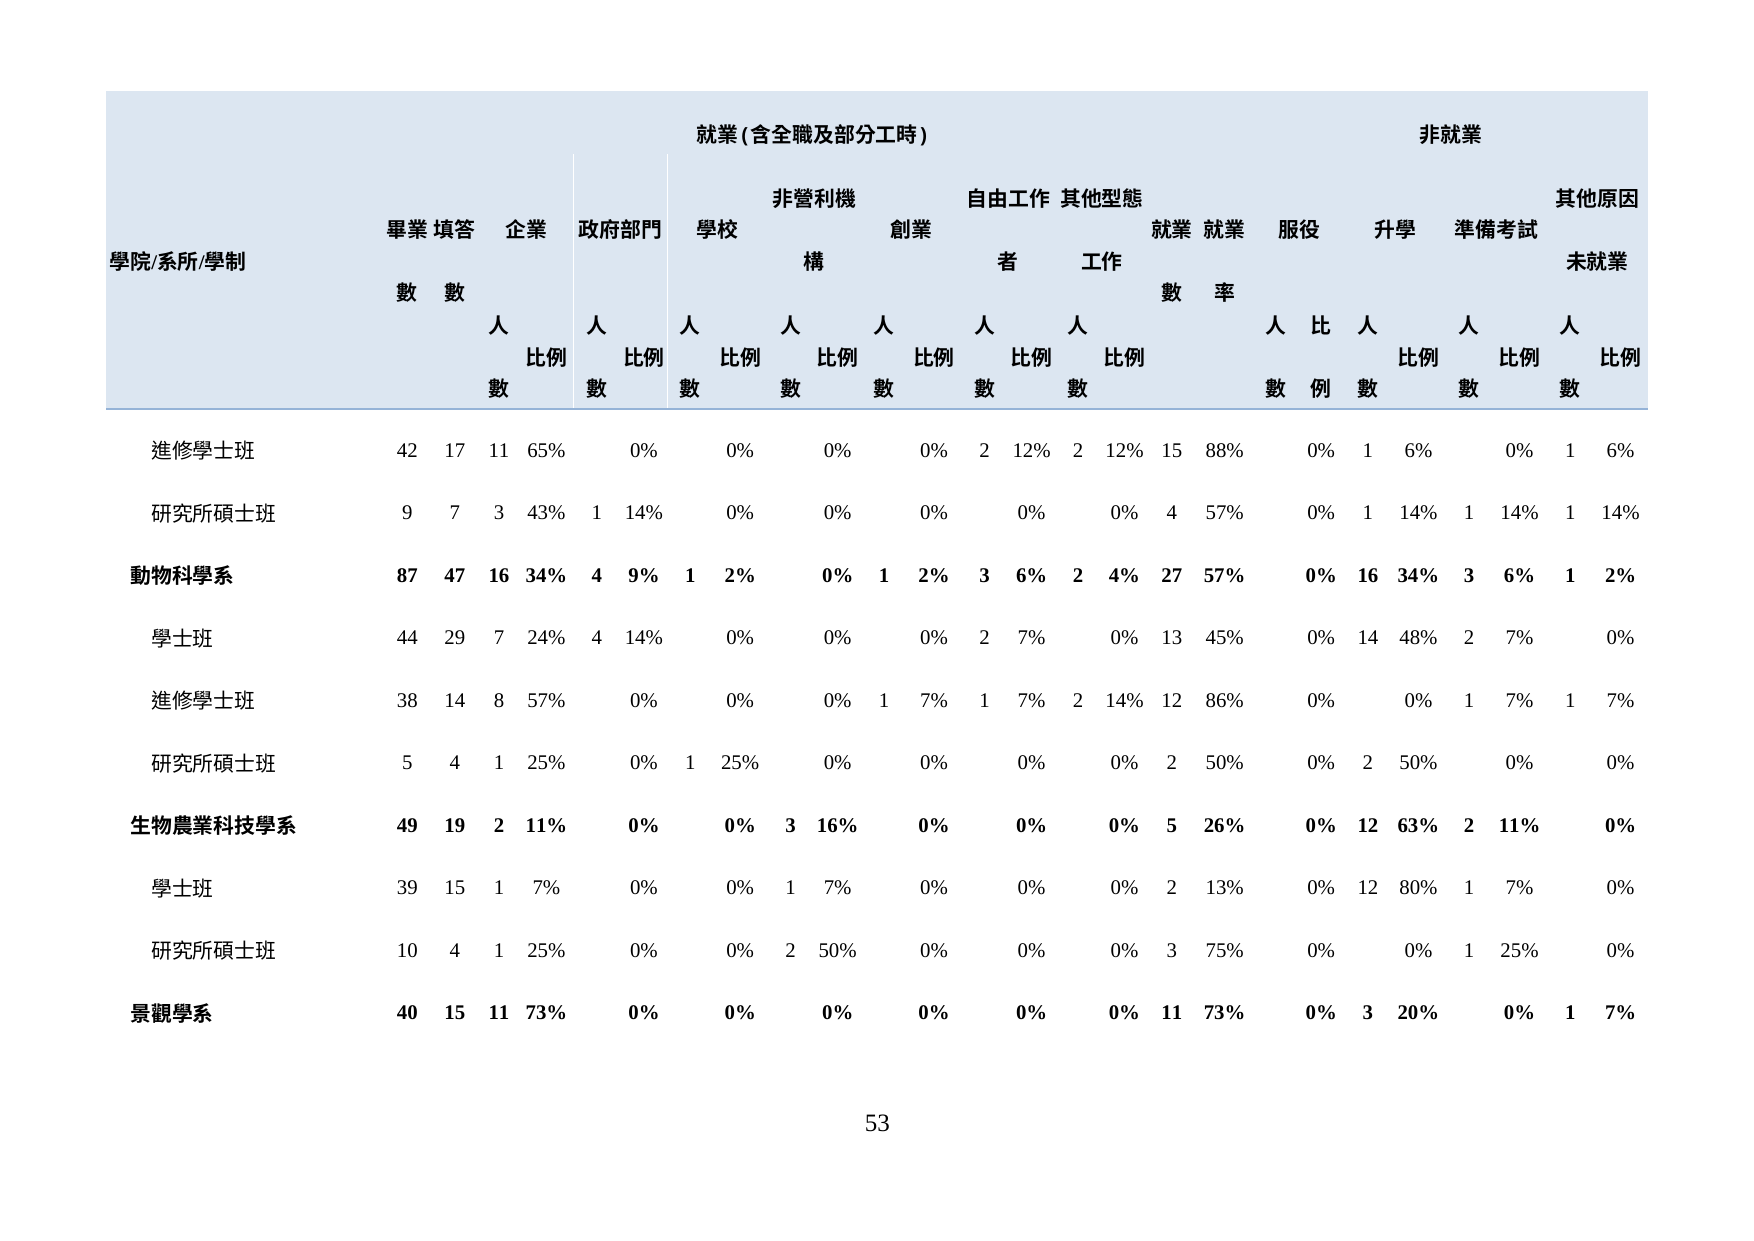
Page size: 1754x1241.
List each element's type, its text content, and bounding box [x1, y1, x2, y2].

table_cell 65% [519, 410, 573, 471]
table_cell 3 [767, 783, 814, 846]
table_cell [1547, 783, 1593, 846]
table_cell 0% [1298, 971, 1344, 1033]
table_cell 4 [1148, 471, 1195, 533]
table_cell 4 [574, 596, 620, 658]
table_cell [574, 721, 620, 783]
table_cell [1055, 596, 1100, 658]
table_cell 12 [1148, 658, 1195, 721]
table_cell 研究所碩士班 [106, 908, 383, 971]
table_cell 其他型態工作 [1055, 154, 1148, 281]
table_cell 1 [1547, 658, 1593, 721]
table_cell 73% [519, 971, 573, 1033]
table_cell 50% [814, 908, 861, 971]
table_cell 7% [519, 846, 573, 908]
table_header 就業(含全職及部分工時) [478, 91, 1148, 154]
table_cell 16 [478, 533, 519, 596]
table_cell 2 [1445, 596, 1492, 658]
table_cell 25% [1492, 908, 1547, 971]
table_cell 2 [767, 908, 814, 971]
table_cell 14 [1344, 596, 1391, 658]
table_cell [1253, 596, 1298, 658]
table_cell 0% [1298, 471, 1344, 533]
table_cell 7% [1492, 846, 1547, 908]
table_cell [861, 471, 906, 533]
table_cell 0% [713, 596, 767, 658]
table_cell 12 [1344, 783, 1391, 846]
table_cell 2% [1593, 533, 1648, 596]
table_cell 0% [1008, 971, 1055, 1033]
table_cell 0% [620, 410, 667, 471]
table_cell [1253, 721, 1298, 783]
table_cell 7% [1593, 658, 1648, 721]
table_cell 2 [1055, 658, 1100, 721]
table_cell [668, 783, 713, 846]
table_cell 2 [1445, 783, 1492, 846]
table_cell 0% [713, 971, 767, 1033]
table_cell 47 [431, 533, 478, 596]
table_cell 0% [1008, 846, 1055, 908]
table_cell [1445, 971, 1492, 1033]
table_cell 40 [383, 971, 431, 1033]
table_cell 0% [814, 471, 861, 533]
table_cell 57% [1195, 471, 1253, 533]
table_cell 34% [519, 533, 573, 596]
table_cell 0% [1593, 846, 1648, 908]
table_cell 0% [1298, 533, 1344, 596]
table_cell [861, 971, 906, 1033]
table_cell 比例 [1593, 281, 1648, 408]
table_cell 16% [814, 783, 861, 846]
table_cell 2 [1055, 533, 1100, 596]
table_cell 17 [431, 410, 478, 471]
table_cell 比例 [1492, 281, 1547, 408]
table_cell 50% [1391, 721, 1445, 783]
table_cell 景觀學系 [106, 971, 383, 1033]
table_cell 2% [906, 533, 961, 596]
table_cell 0% [1298, 721, 1344, 783]
table_cell 3 [961, 533, 1008, 596]
table_cell 2 [1344, 721, 1391, 783]
table_cell 0% [620, 971, 667, 1033]
table_cell 7 [478, 596, 519, 658]
table_cell 9 [383, 471, 431, 533]
table_cell 1 [668, 533, 713, 596]
table_cell 比例 [1298, 281, 1344, 408]
table_cell 0% [1298, 908, 1344, 971]
table_cell 7% [1492, 596, 1547, 658]
table_cell 0% [1391, 658, 1445, 721]
table_cell 5 [1148, 783, 1195, 846]
table_cell [1055, 471, 1100, 533]
table_cell [574, 846, 620, 908]
table_cell 44 [383, 596, 431, 658]
table_cell 24% [519, 596, 573, 658]
table_cell 73% [1195, 971, 1253, 1033]
table_cell 比例 [814, 281, 861, 408]
table_cell 2 [961, 410, 1008, 471]
table_cell [861, 783, 906, 846]
table_cell 34% [1391, 533, 1445, 596]
table_cell 4 [431, 908, 478, 971]
table_cell 1 [478, 908, 519, 971]
table_cell 4 [574, 533, 620, 596]
table_cell [668, 846, 713, 908]
table_cell 7 [431, 471, 478, 533]
table_cell 50% [1195, 721, 1253, 783]
table_cell 25% [519, 721, 573, 783]
table_cell 12% [1008, 410, 1055, 471]
table_cell 20% [1391, 971, 1445, 1033]
table_cell 45% [1195, 596, 1253, 658]
table_cell [767, 596, 814, 658]
table_cell 4 [431, 721, 478, 783]
table_cell 11 [478, 410, 519, 471]
table_cell 14% [620, 471, 667, 533]
table_cell 4% [1100, 533, 1148, 596]
table_header 填答數 [431, 91, 478, 408]
table_header 就業率 [1195, 91, 1253, 408]
table_cell [1547, 596, 1593, 658]
table_cell 38 [383, 658, 431, 721]
table_cell 15 [1148, 410, 1195, 471]
table_cell 人數 [478, 281, 519, 408]
table_header 就業數 [1148, 91, 1195, 408]
table_cell [1253, 783, 1298, 846]
table_cell 0% [1008, 471, 1055, 533]
table_cell 0% [1593, 783, 1648, 846]
table_cell [574, 658, 620, 721]
table_cell [1445, 410, 1492, 471]
table_cell 學士班 [106, 846, 383, 908]
table_cell 0% [1298, 596, 1344, 658]
table_cell 19 [431, 783, 478, 846]
table_cell [1253, 533, 1298, 596]
table_cell 比例 [620, 281, 667, 408]
table_cell 86% [1195, 658, 1253, 721]
table_cell 39 [383, 846, 431, 908]
table_cell 57% [1195, 533, 1253, 596]
table_cell 創業 [861, 154, 961, 281]
table_cell 比例 [519, 281, 573, 408]
table_cell 7% [1593, 971, 1648, 1033]
table_cell [1547, 846, 1593, 908]
table_cell [861, 596, 906, 658]
table_cell 8 [478, 658, 519, 721]
table_cell [668, 596, 713, 658]
table_cell 0% [1298, 658, 1344, 721]
table_cell 6% [1008, 533, 1055, 596]
table_cell [1253, 471, 1298, 533]
table_cell 0% [1100, 783, 1148, 846]
table_cell 1 [1547, 971, 1593, 1033]
table_cell [574, 410, 620, 471]
table_cell 研究所碩士班 [106, 471, 383, 533]
table_cell 75% [1195, 908, 1253, 971]
table_cell 57% [519, 658, 573, 721]
table_cell 比例 [1391, 281, 1445, 408]
table_cell 人數 [1253, 281, 1298, 408]
table_cell [767, 971, 814, 1033]
table_cell 0% [1100, 846, 1148, 908]
table_cell 進修學士班 [106, 658, 383, 721]
table_cell 63% [1391, 783, 1445, 846]
table_cell 0% [906, 721, 961, 783]
table_cell 3 [1344, 971, 1391, 1033]
table_cell 1 [1547, 533, 1593, 596]
table_cell 48% [1391, 596, 1445, 658]
table_cell 11% [519, 783, 573, 846]
table_cell 1 [861, 533, 906, 596]
table_cell 比例 [1008, 281, 1055, 408]
table_cell [574, 971, 620, 1033]
table_cell 49 [383, 783, 431, 846]
table_cell 88% [1195, 410, 1253, 471]
table_cell 80% [1391, 846, 1445, 908]
table_cell 0% [906, 971, 961, 1033]
table_cell 0% [1100, 721, 1148, 783]
table_cell [1055, 971, 1100, 1033]
table_cell 0% [1100, 596, 1148, 658]
table_cell 人數 [961, 281, 1008, 407]
table_cell 25% [519, 908, 573, 971]
table_cell 1 [1344, 410, 1391, 471]
table_cell 14 [431, 658, 478, 721]
table_cell 2 [1055, 410, 1100, 471]
table_cell 服役 [1253, 154, 1344, 281]
table_cell [861, 721, 906, 783]
table_cell 0% [814, 721, 861, 783]
table_header 畢業數 [383, 91, 431, 408]
table_cell [668, 658, 713, 721]
table_cell 14% [1593, 471, 1648, 533]
table_cell [668, 908, 713, 971]
table_cell 生物農業科技學系 [106, 783, 383, 846]
table_cell 人數 [1344, 281, 1391, 408]
table_cell 企業 [478, 154, 573, 281]
table_cell 0% [814, 658, 861, 721]
table_cell [767, 533, 814, 596]
table_cell 7% [1008, 658, 1055, 721]
table_cell 1 [1445, 658, 1492, 721]
table_cell 0% [906, 783, 961, 846]
table_cell [961, 783, 1008, 846]
table_cell 0% [1593, 596, 1648, 658]
table_cell 1 [961, 658, 1008, 721]
table_cell 0% [814, 596, 861, 658]
table_cell [861, 908, 906, 971]
table_cell 準備考試 [1445, 154, 1547, 281]
table_cell [1344, 908, 1391, 971]
table_cell [1445, 721, 1492, 783]
table_cell 0% [620, 908, 667, 971]
table_cell 1 [478, 721, 519, 783]
table_cell 0% [1008, 783, 1055, 846]
table_cell [767, 410, 814, 471]
table_cell 0% [1391, 908, 1445, 971]
table_cell 2% [713, 533, 767, 596]
table_cell 非營利機構 [767, 154, 861, 281]
table_cell 0% [906, 410, 961, 471]
table_cell 0% [713, 410, 767, 471]
table_cell 11 [1148, 971, 1195, 1033]
table_cell 人數 [574, 281, 620, 408]
table_cell [574, 783, 620, 846]
table_cell 6% [1492, 533, 1547, 596]
table_cell [961, 471, 1008, 533]
table_cell 7% [1492, 658, 1547, 721]
table_cell 3 [478, 471, 519, 533]
table_cell 11% [1492, 783, 1547, 846]
table_cell 0% [713, 471, 767, 533]
table_cell 1 [861, 658, 906, 721]
table_cell 12% [1100, 410, 1148, 471]
table_cell 1 [1547, 471, 1593, 533]
table_cell 3 [1445, 533, 1492, 596]
table_cell [1055, 846, 1100, 908]
table_cell [861, 846, 906, 908]
table_cell [961, 721, 1008, 783]
table_cell 0% [1593, 908, 1648, 971]
table_cell 26% [1195, 783, 1253, 846]
table_cell 1 [1344, 471, 1391, 533]
table_cell 比例 [906, 281, 961, 408]
table_cell 0% [906, 908, 961, 971]
table_cell 人數 [668, 281, 713, 408]
table_cell 比例 [1100, 281, 1148, 408]
table_cell 0% [1100, 471, 1148, 533]
table_cell 9% [620, 533, 667, 596]
table_cell 自由工作者 [961, 154, 1055, 281]
table_cell [574, 908, 620, 971]
table_cell 14% [1100, 658, 1148, 721]
table_cell 0% [1492, 721, 1547, 783]
table_cell [1253, 971, 1298, 1033]
table_cell 政府部門 [574, 154, 667, 281]
table_cell 7% [814, 846, 861, 908]
table_cell 29 [431, 596, 478, 658]
table_cell [1547, 721, 1593, 783]
table_cell 0% [814, 410, 861, 471]
table_cell 0% [1298, 410, 1344, 471]
table_cell 3 [1148, 908, 1195, 971]
table_cell 0% [620, 658, 667, 721]
table_cell [668, 410, 713, 471]
table_cell [961, 846, 1008, 908]
table_cell [668, 971, 713, 1033]
table_cell 人數 [1445, 281, 1492, 408]
table_cell [1253, 658, 1298, 721]
table_cell 人數 [1055, 281, 1100, 408]
table_cell 2 [478, 783, 519, 846]
table_cell [1055, 721, 1100, 783]
table_cell 0% [1100, 971, 1148, 1033]
table_cell 1 [1547, 410, 1593, 471]
table_cell [961, 908, 1008, 971]
table_cell 7% [906, 658, 961, 721]
table_cell [767, 471, 814, 533]
table_cell 1 [1445, 471, 1492, 533]
table_cell [1055, 783, 1100, 846]
table_cell 0% [906, 471, 961, 533]
table_cell 0% [906, 596, 961, 658]
table_cell 人數 [861, 281, 906, 408]
table_cell [1253, 908, 1298, 971]
table_cell 16 [1344, 533, 1391, 596]
table_cell 5 [383, 721, 431, 783]
table_cell 0% [1008, 908, 1055, 971]
table_cell 比例 [713, 281, 767, 408]
table_cell 0% [713, 783, 767, 846]
table_cell 學校 [668, 154, 767, 281]
table_cell 1 [574, 471, 620, 533]
table_cell 學士班 [106, 596, 383, 658]
table_cell 87 [383, 533, 431, 596]
table_cell 0% [1298, 783, 1344, 846]
table_cell 42 [383, 410, 431, 471]
table_cell [767, 721, 814, 783]
table_cell 0% [1492, 971, 1547, 1033]
table_cell [1344, 658, 1391, 721]
table_cell 1 [1445, 908, 1492, 971]
table_cell 0% [713, 846, 767, 908]
table_cell 10 [383, 908, 431, 971]
table_cell 25% [713, 721, 767, 783]
table_cell [1253, 410, 1298, 471]
table_cell 0% [620, 846, 667, 908]
table_cell 0% [713, 658, 767, 721]
table_cell 動物科學系 [106, 533, 383, 596]
table_cell 0% [620, 721, 667, 783]
table_cell 0% [620, 783, 667, 846]
table_cell [861, 410, 906, 471]
table_cell [1055, 908, 1100, 971]
table_cell 13 [1148, 596, 1195, 658]
table_cell 43% [519, 471, 573, 533]
table_cell 1 [1445, 846, 1492, 908]
table_cell 升學 [1344, 154, 1445, 281]
table_cell 15 [431, 971, 478, 1033]
table_cell 27 [1148, 533, 1195, 596]
table_cell 14% [620, 596, 667, 658]
table_cell 14% [1492, 471, 1547, 533]
table_cell 研究所碩士班 [106, 721, 383, 783]
table_cell 0% [1298, 846, 1344, 908]
table_cell 0% [1100, 908, 1148, 971]
table_cell 14% [1391, 471, 1445, 533]
table_cell 2 [961, 596, 1008, 658]
table_cell 12 [1344, 846, 1391, 908]
table_cell [1547, 908, 1593, 971]
table_cell 1 [767, 846, 814, 908]
table_cell 人數 [767, 281, 814, 408]
table_cell 0% [814, 971, 861, 1033]
table_cell 0% [906, 846, 961, 908]
table_cell 0% [814, 533, 861, 596]
table_cell 2 [1148, 721, 1195, 783]
table_cell 0% [1593, 721, 1648, 783]
table_cell 人數 [1547, 281, 1593, 408]
table_cell 0% [1492, 410, 1547, 471]
table_cell 6% [1593, 410, 1648, 471]
table_cell 15 [431, 846, 478, 908]
table_cell 13% [1195, 846, 1253, 908]
table_cell [1253, 846, 1298, 908]
table_cell [668, 471, 713, 533]
table_header 非就業 [1253, 91, 1648, 154]
table_cell 進修學士班 [106, 410, 383, 471]
table_cell 1 [668, 721, 713, 783]
table_cell 6% [1391, 410, 1445, 471]
table_cell 7% [1008, 596, 1055, 658]
table_cell 0% [1008, 721, 1055, 783]
table_cell 1 [478, 846, 519, 908]
table_header 學院/系所/學制 [106, 91, 383, 408]
table_cell 0% [713, 908, 767, 971]
table_cell 2 [1148, 846, 1195, 908]
table_cell [961, 971, 1008, 1033]
table_cell 其他原因未就業 [1547, 154, 1648, 281]
table_cell 11 [478, 971, 519, 1033]
table_cell [767, 658, 814, 721]
